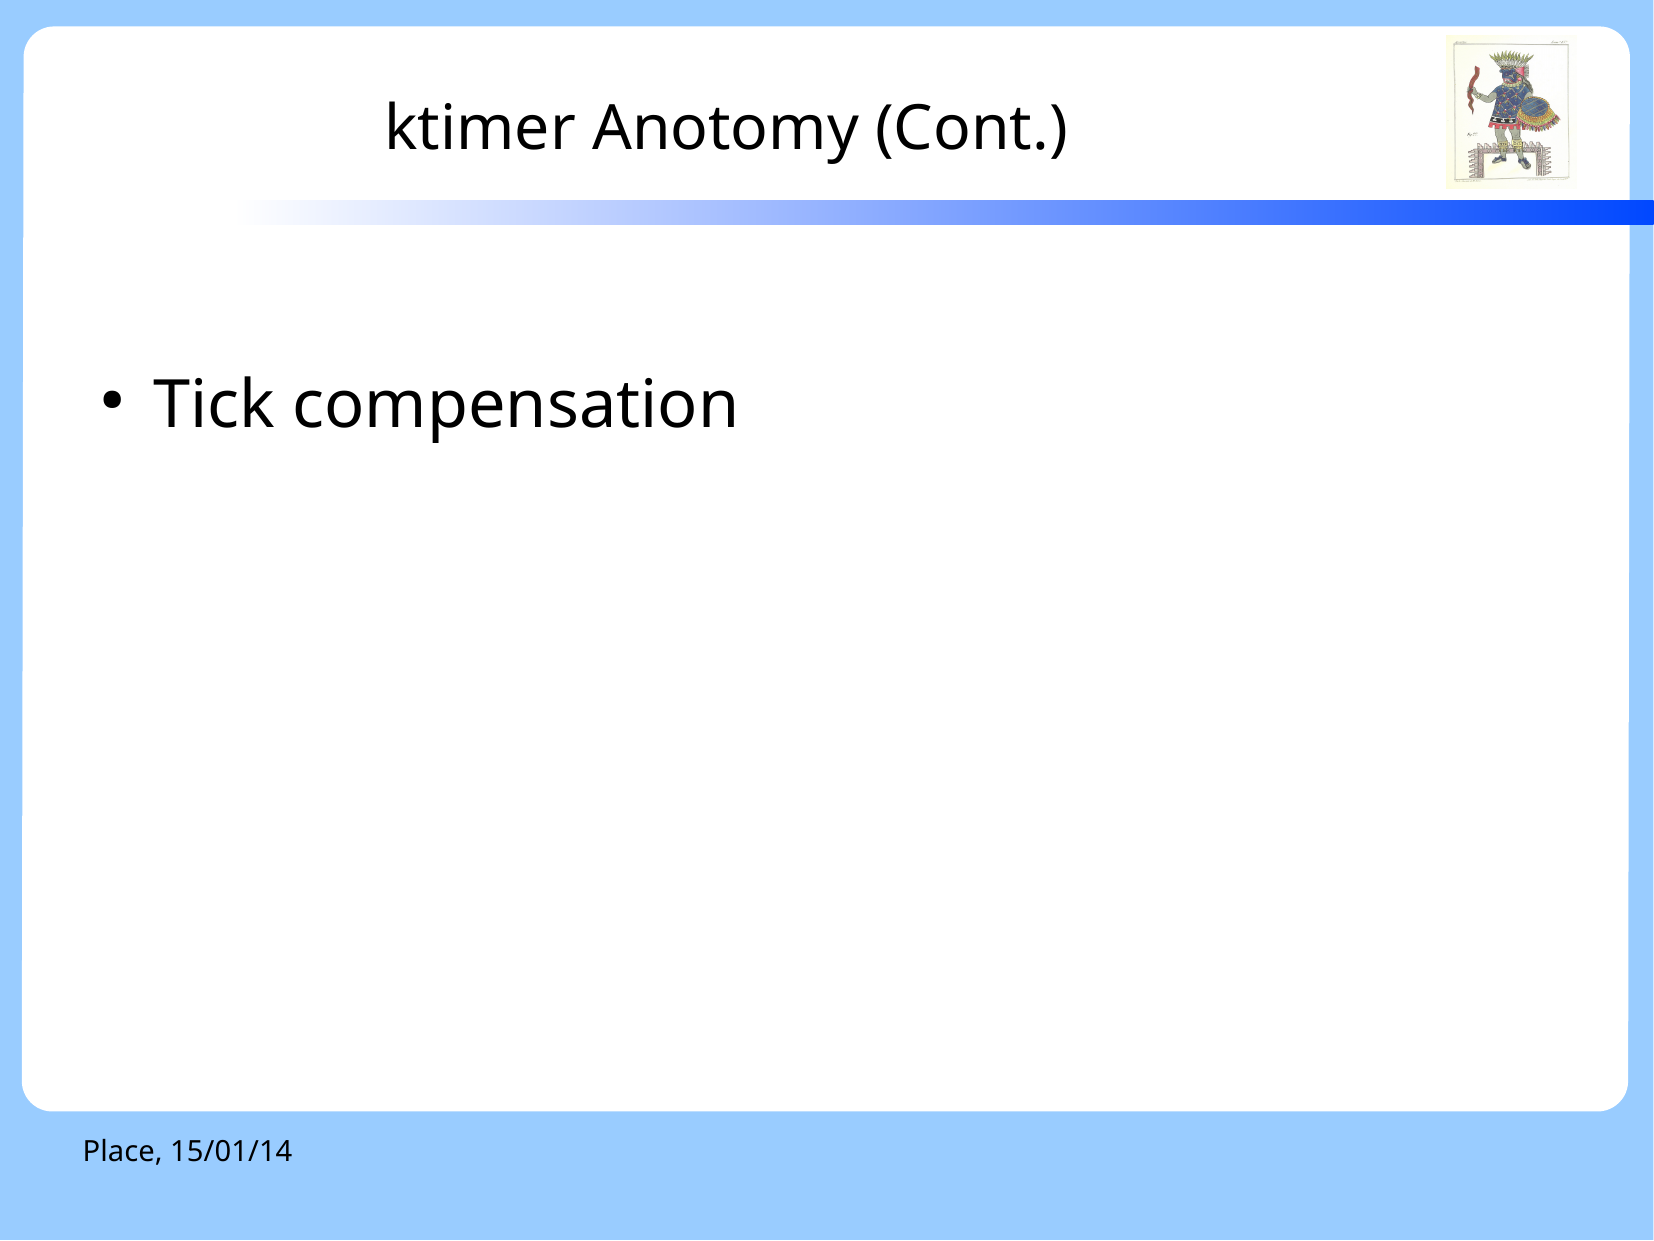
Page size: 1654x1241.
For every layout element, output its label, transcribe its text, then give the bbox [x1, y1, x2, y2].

title ktimer Anotomy (Cont.) [82, 49, 1371, 201]
picture [1446, 35, 1577, 189]
list Tick compensation [82, 236, 1571, 1055]
